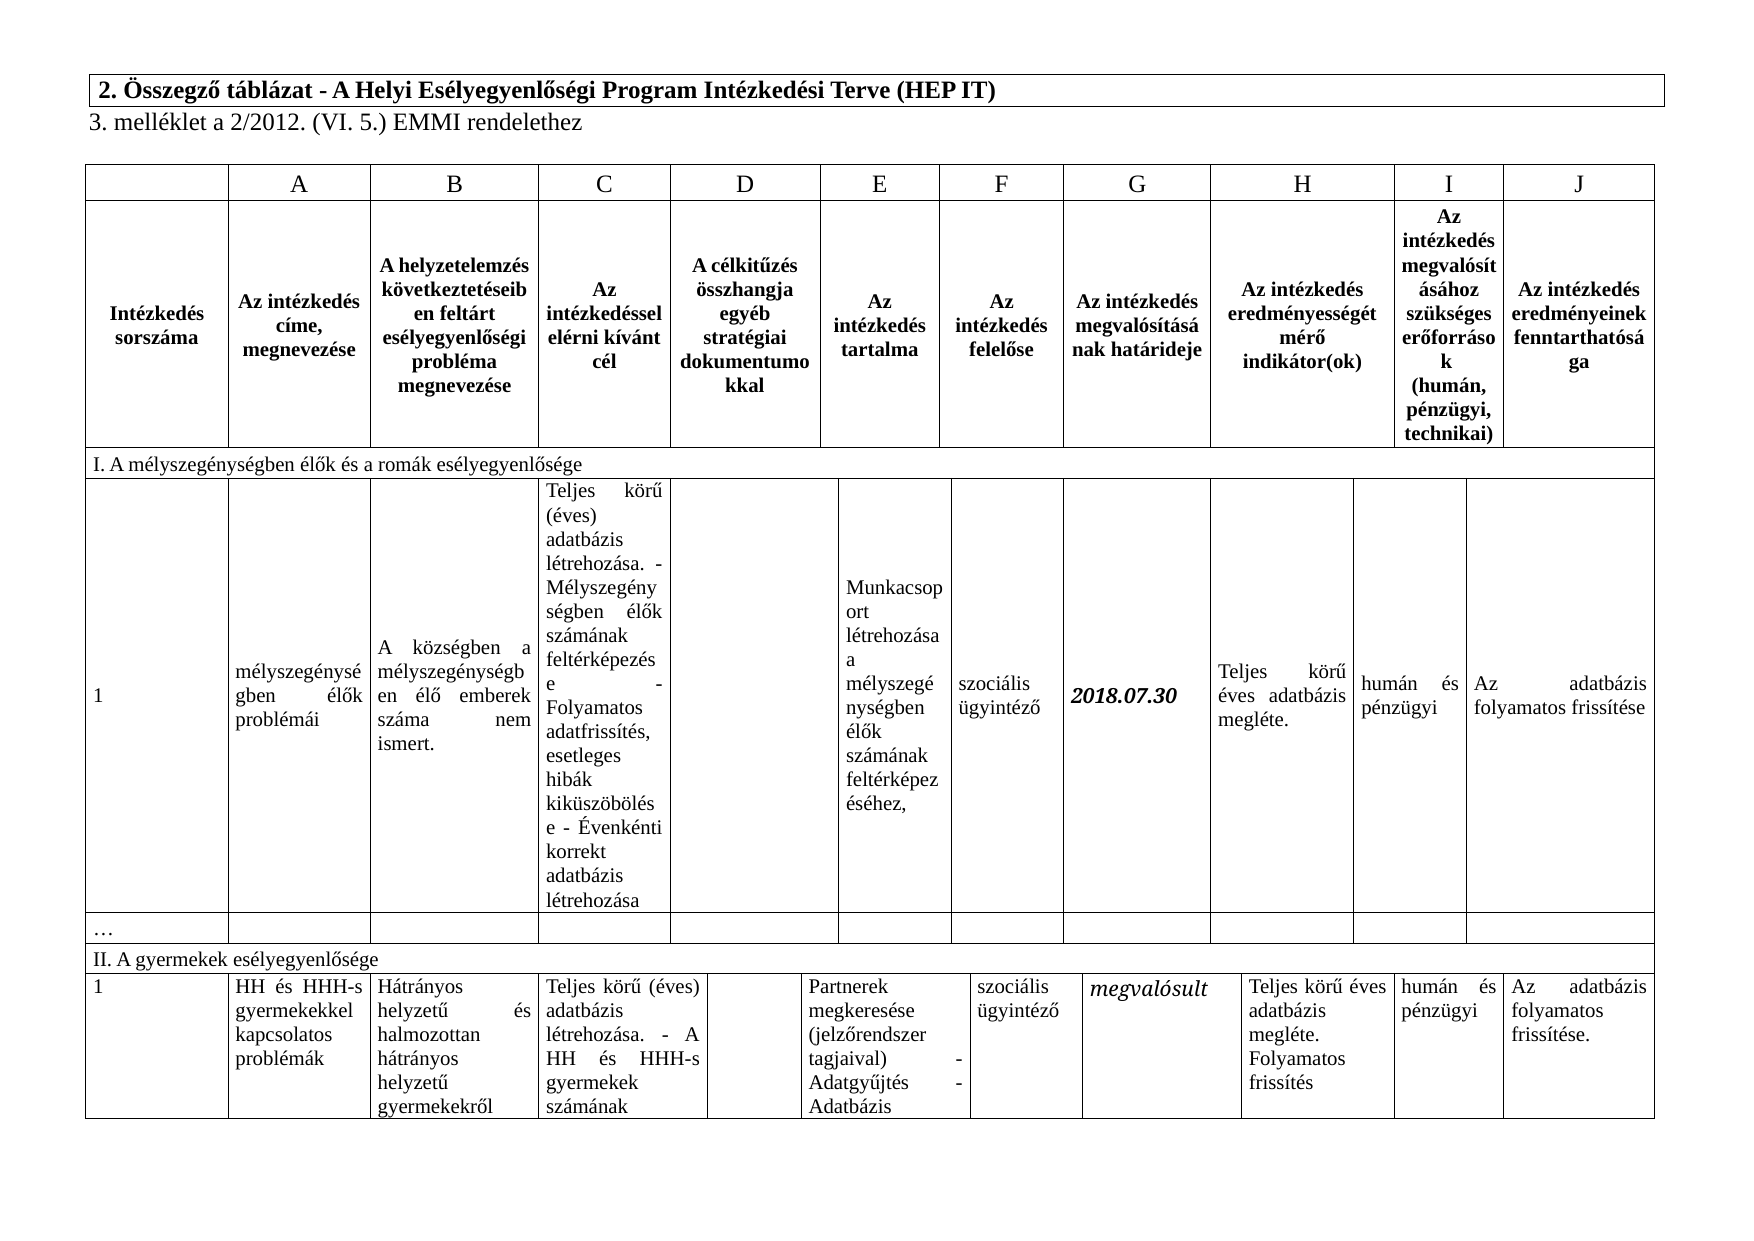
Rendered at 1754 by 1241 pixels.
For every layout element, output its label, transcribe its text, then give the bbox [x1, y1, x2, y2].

table_cell [839, 913, 951, 942]
table_cell II. A gyermekek esélyegyenlősége [86, 944, 1654, 973]
table_cell Teljes körű éves adatbázis megléte. Folyamatos frissítés [1242, 974, 1394, 1118]
table_cell Intézkedés sorszáma [86, 201, 228, 447]
table_cell Az intézkedés felelőse [940, 201, 1063, 447]
table_header F [940, 165, 1063, 200]
table_header C [539, 165, 670, 200]
table_cell Partnerek megkeresése (jelzőrendszer tagjaival) - Adatgyűjtés - Adatbázis [802, 974, 970, 1118]
table_cell Az intézkedés megvalósításához szükséges erőforrások (humán, pénzügyi, technikai) [1395, 201, 1503, 447]
table_cell Teljes körű (éves) adatbázis létrehozása. - A HH és HHH-s gyermekek számának [539, 974, 707, 1118]
table_cell [1354, 913, 1466, 942]
table_cell Teljes körű (éves) adatbázis létrehozása. - Mélyszegénységben élők számának feltérképezése - Folyamatos adatfrissítés, esetleges hibák kiküszöbölése - Évenkénti korrekt adatbázis létrehozása [539, 479, 670, 912]
table_cell [708, 974, 801, 1118]
table_header H [1211, 165, 1394, 200]
text 3. melléklet a 2/2012. (VI. 5.) EMMI rendelethez [89, 107, 1665, 135]
table_cell Az intézkedés megvalósításának határideje [1064, 201, 1210, 447]
table_cell [539, 913, 670, 942]
table_cell [1467, 913, 1654, 942]
table_cell 1 [86, 479, 228, 912]
table_cell [229, 913, 370, 942]
table_cell mélyszegénységben élők problémái [229, 479, 370, 912]
table_cell 2018.07.30 [1064, 479, 1210, 912]
table_cell A községben a mélyszegénységben élő emberek száma nem ismert. [371, 479, 538, 912]
table_cell [1064, 913, 1210, 942]
table_cell Az intézkedés tartalma [821, 201, 939, 447]
table_header [86, 165, 228, 200]
table_cell Az adatbázis folyamatos frissítése [1467, 479, 1654, 912]
table_cell 1 [86, 974, 228, 1118]
table_header D [671, 165, 820, 200]
table_cell humán és pénzügyi [1395, 974, 1503, 1118]
table_cell A célkitűzés összhangja egyéb stratégiai dokumentumokkal [671, 201, 820, 447]
table_cell Az intézkedés eredményeinek fenntarthatósága [1504, 201, 1654, 447]
table_cell [1211, 913, 1353, 942]
table_cell Teljes körű éves adatbázis megléte. [1211, 479, 1353, 912]
table_header A [229, 165, 370, 200]
table_header I [1395, 165, 1503, 200]
text 2. Összegző táblázat - A Helyi Esélyegyenlőségi Program Intézkedési Terve (HEP IT) [90, 75, 1664, 106]
table_cell humán és pénzügyi [1354, 479, 1466, 912]
table_header B [371, 165, 538, 200]
table_cell [671, 479, 838, 912]
table_cell HH és HHH-s gyermekekkel kapcsolatos problémák [229, 974, 370, 1118]
table_cell [671, 913, 838, 942]
table_cell Az intézkedés címe, megnevezése [229, 201, 370, 447]
table_cell megvalósult [1083, 974, 1241, 1118]
table_cell I. A mélyszegénységben élők és a romák esélyegyenlősége [86, 448, 1654, 478]
table_cell … [86, 913, 228, 942]
table_cell Az adatbázis folyamatos frissítése. [1504, 974, 1654, 1118]
table_cell Hátrányos helyzetű és halmozottan hátrányos helyzetű gyermekekről [371, 974, 538, 1118]
table_cell szociális ügyintéző [952, 479, 1063, 912]
table_cell A helyzetelemzés következtetéseiben feltárt esélyegyenlőségi probléma megnevezése [371, 201, 538, 447]
table_header E [821, 165, 939, 200]
table_cell [371, 913, 538, 942]
table_cell Az intézkedés eredményességét mérő indikátor(ok) [1211, 201, 1394, 447]
table_cell Munkacsoport létrehozása a mélyszegénységben élők számának feltérképezéséhez, [839, 479, 951, 912]
table_cell Az intézkedéssel elérni kívánt cél [539, 201, 670, 447]
table_cell [952, 913, 1063, 942]
table_header G [1064, 165, 1210, 200]
table_header J [1504, 165, 1654, 200]
table_cell szociális ügyintéző [971, 974, 1082, 1118]
